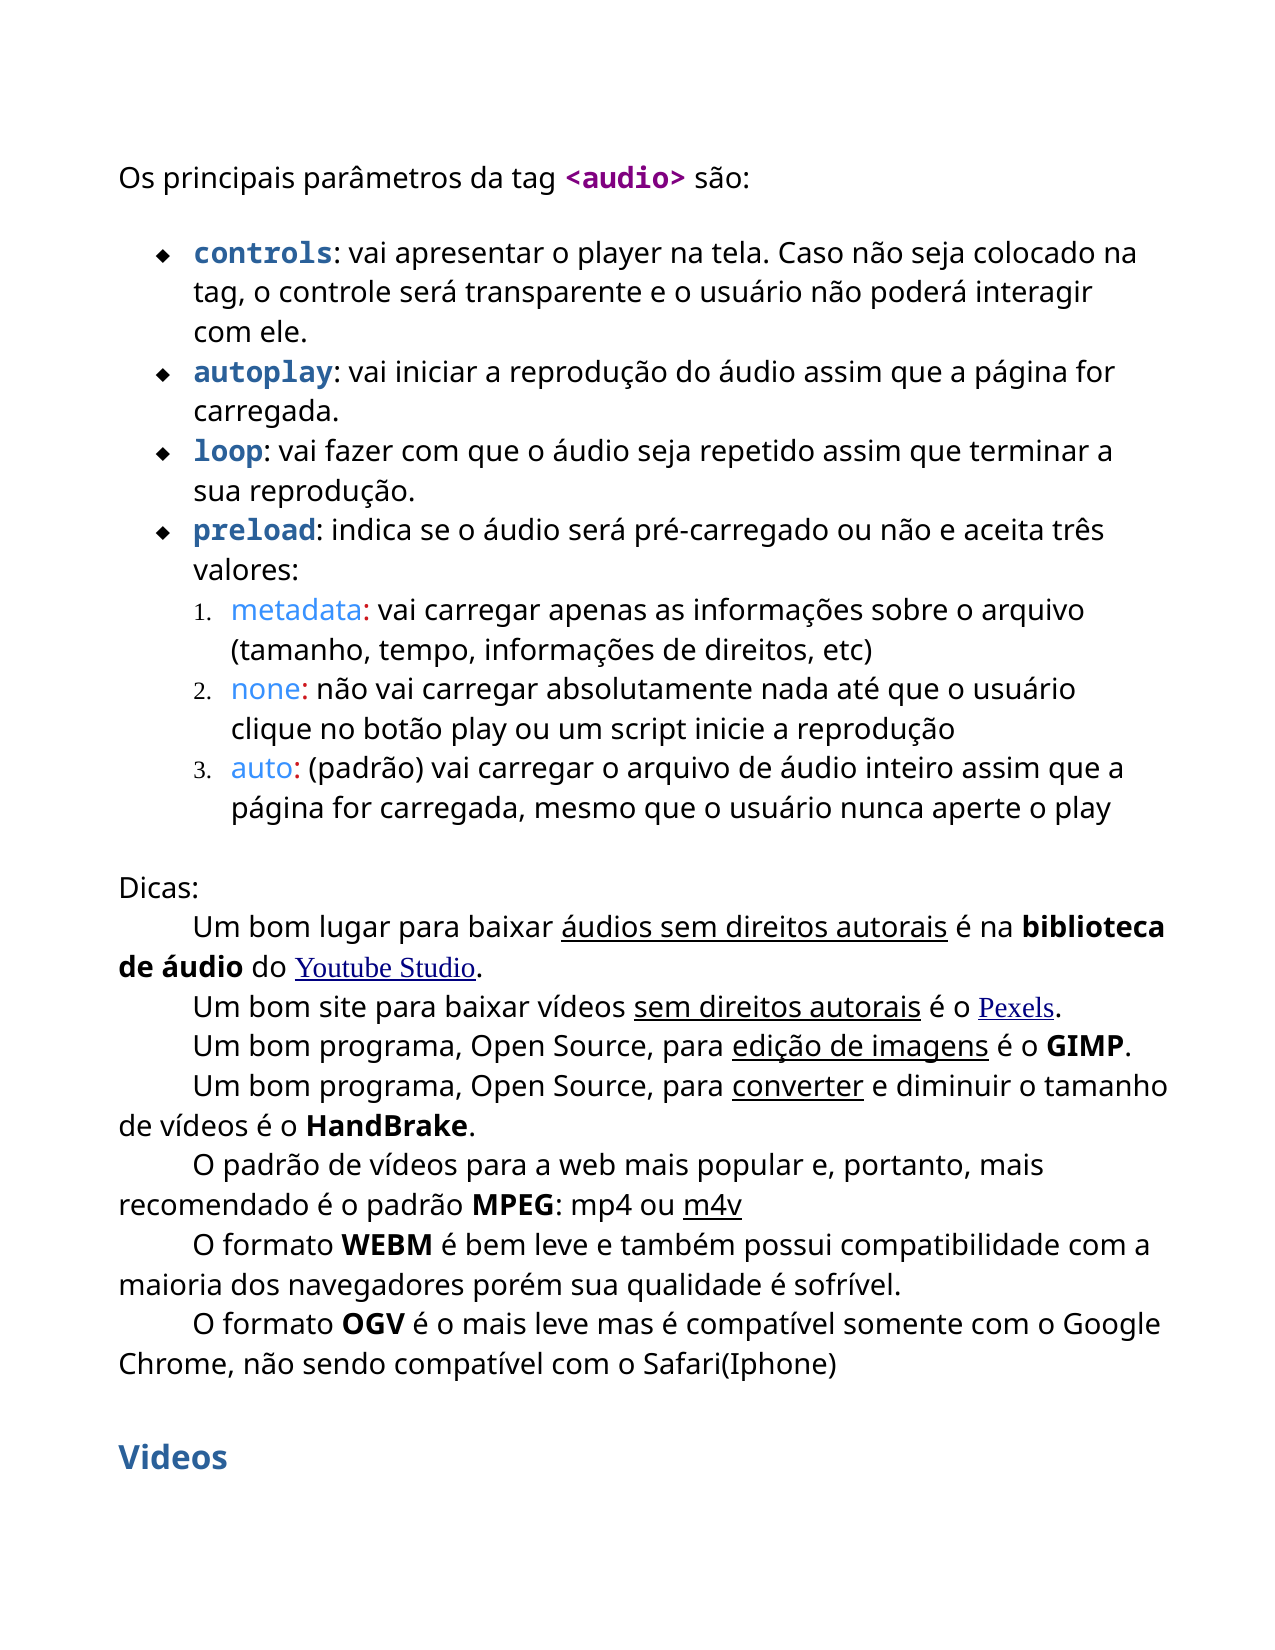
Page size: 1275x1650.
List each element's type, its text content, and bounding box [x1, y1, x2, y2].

text Dicas: [118, 867, 1198, 907]
list controls: vai apresentar o player na tela. Caso não seja colocado na tag, o controle será transparente e o usuário não poderá interagir com ele. [156, 232, 1157, 351]
text O padrão de vídeos para a web mais popular e, portanto, mais recomendado é o padrão MPEG: mp4 ou m4v [118, 1145, 1198, 1224]
text Videos [118, 1434, 1198, 1479]
text O formato WEBM é bem leve e também possui compatibilidade com a maioria dos navegadores porém sua qualidade é sofrível. [118, 1224, 1198, 1303]
text Um bom site para baixar vídeos sem direitos autorais é o Pexels. [118, 986, 1198, 1026]
list none: não vai carregar absolutamente nada até que o usuário clique no botão play ou um script inicie a reprodução [193, 668, 1157, 748]
text O formato OGV é o mais leve mas é compatível somente com o Google Chrome, não sendo compatível com o Safari(Iphone) [118, 1303, 1198, 1383]
list loop: vai fazer com que o áudio seja repetido assim que terminar a sua reprodução. [156, 430, 1157, 510]
list preload: indica se o áudio será pré-carregado ou não e aceita três valores: [156, 510, 1157, 589]
text Os principais parâmetros da tag <audio> são: [118, 158, 1198, 197]
list metadata: vai carregar apenas as informações sobre o arquivo (tamanho, tempo, informações de direitos, etc) [193, 589, 1157, 668]
text Um bom lugar para baixar áudios sem direitos autorais é na biblioteca de áudio do Youtube Studio. [118, 907, 1198, 986]
text Um bom programa, Open Source, para edição de imagens é o GIMP. [118, 1026, 1198, 1065]
list auto: (padrão) vai carregar o arquivo de áudio inteiro assim que a página for carregada, mesmo que o usuário nunca aperte o play [193, 748, 1157, 827]
list autoplay: vai iniciar a reprodução do áudio assim que a página for carregada. [156, 351, 1157, 430]
text Um bom programa, Open Source, para converter e diminuir o tamanho de vídeos é o HandBrake. [118, 1065, 1198, 1145]
